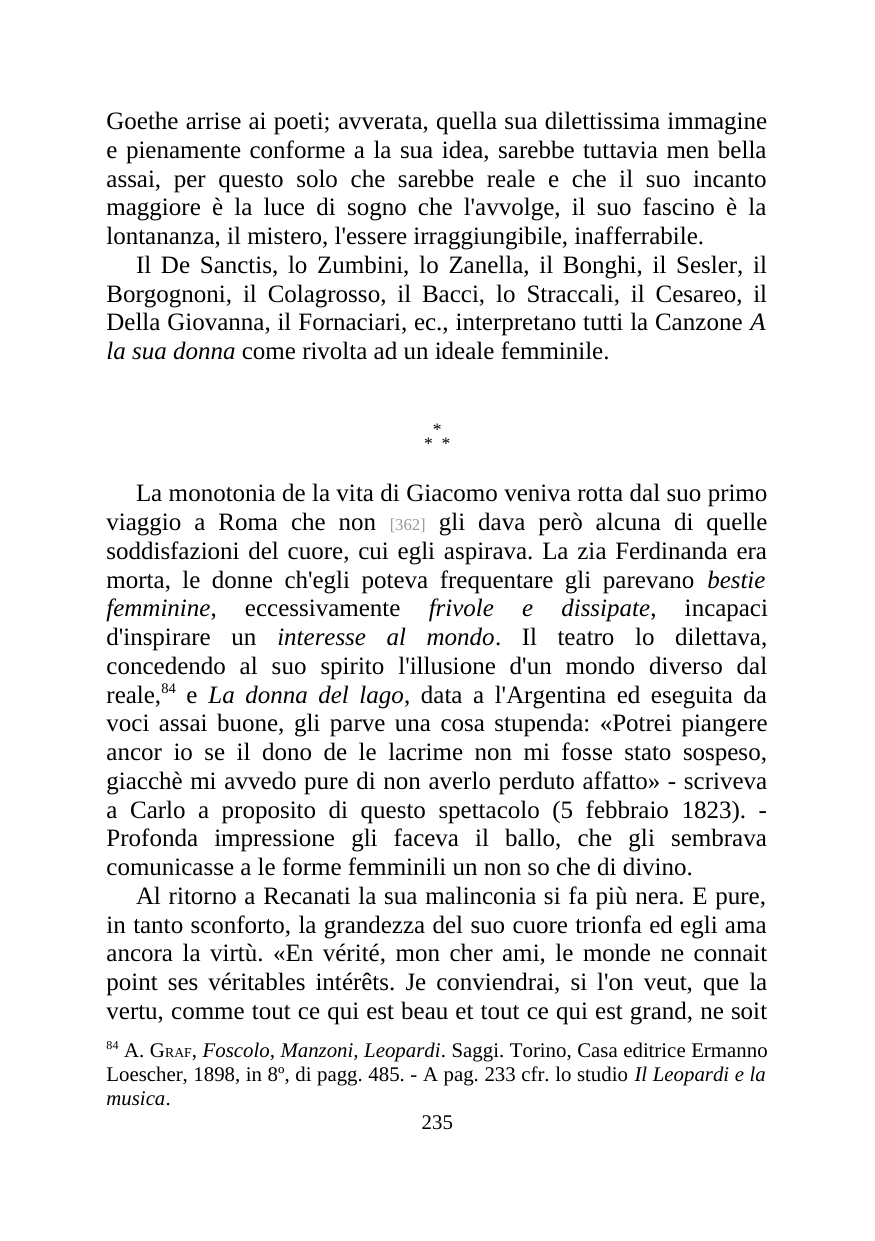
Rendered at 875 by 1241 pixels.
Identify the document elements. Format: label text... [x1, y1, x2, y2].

text Il De Sanctis, lo Zumbini, lo Zanella, il Bonghi, il Sesler, il Borgognoni, il Colagrosso, il Bacci, lo Straccali, il Cesareo, il Della Giovanna, il Fornaciari, ec., interpretano tutti la Canzone A la sua donna come rivolta ad un ideale femminile. [106, 250, 768, 365]
text La monotonia de la vita di Giacomo veniva rotta dal suo primo viaggio a Roma che non [362] gli dava però alcuna di quelle soddisfazioni del cuore, cui egli aspirava. La zia Ferdinanda era morta, le donne ch'egli poteva frequentare gli parevano bestie femminine, eccessivamente frivole e dissipate, incapaci d'inspirare un interesse al mondo. Il teatro lo dilettava, concedendo al suo spirito l'illusione d'un mondo diverso dal reale, e La donna del lago, data a l'Argentina ed eseguita da voci assai buone, gli parve una cosa stupenda: «Potrei piangere ancor io se il dono de le lacrime non mi fosse stato sospeso, giacchè mi avvedo pure di non averlo perduto affatto» - scriveva a Carlo a proposito di questo spettacolo (5 febbraio 1823). - Profonda impressione gli faceva il ballo, che gli sembrava comunicasse a le forme femminili un non so che di divino. [106, 478, 768, 881]
text Al ritorno a Recanati la sua malinconia si fa più nera. E pure, in tanto sconforto, la grandezza del suo cuore trionfa ed egli ama ancora la virtù. «En vérité, mon cher ami, le monde ne connait point ses véritables intérêts. Je conviendrai, si l'on veut, que la vertu, comme tout ce qui est beau et tout ce qui est grand, ne soit [106, 881, 768, 1025]
text Goethe arrise ai poeti; avverata, quella sua dilettissima immagine e pienamente conforme a la sua idea, sarebbe tuttavia men bella assai, per questo solo che sarebbe reale e che il suo incanto maggiore è la luce di sogno che l'avvolge, il suo fascino è la lontananza, il mistero, l'essere irraggiungibile, inafferrabile. [106, 106, 768, 250]
text *** [106, 419, 768, 453]
text A. Graf, Foscolo, Manzoni, Leopardi. Saggi. Torino, Casa editrice Ermanno Loescher, 1898, in 8º, di pagg. 485. - A pag. 233 cfr. lo studio Il Leopardi e la musica. [106, 1038, 768, 1110]
